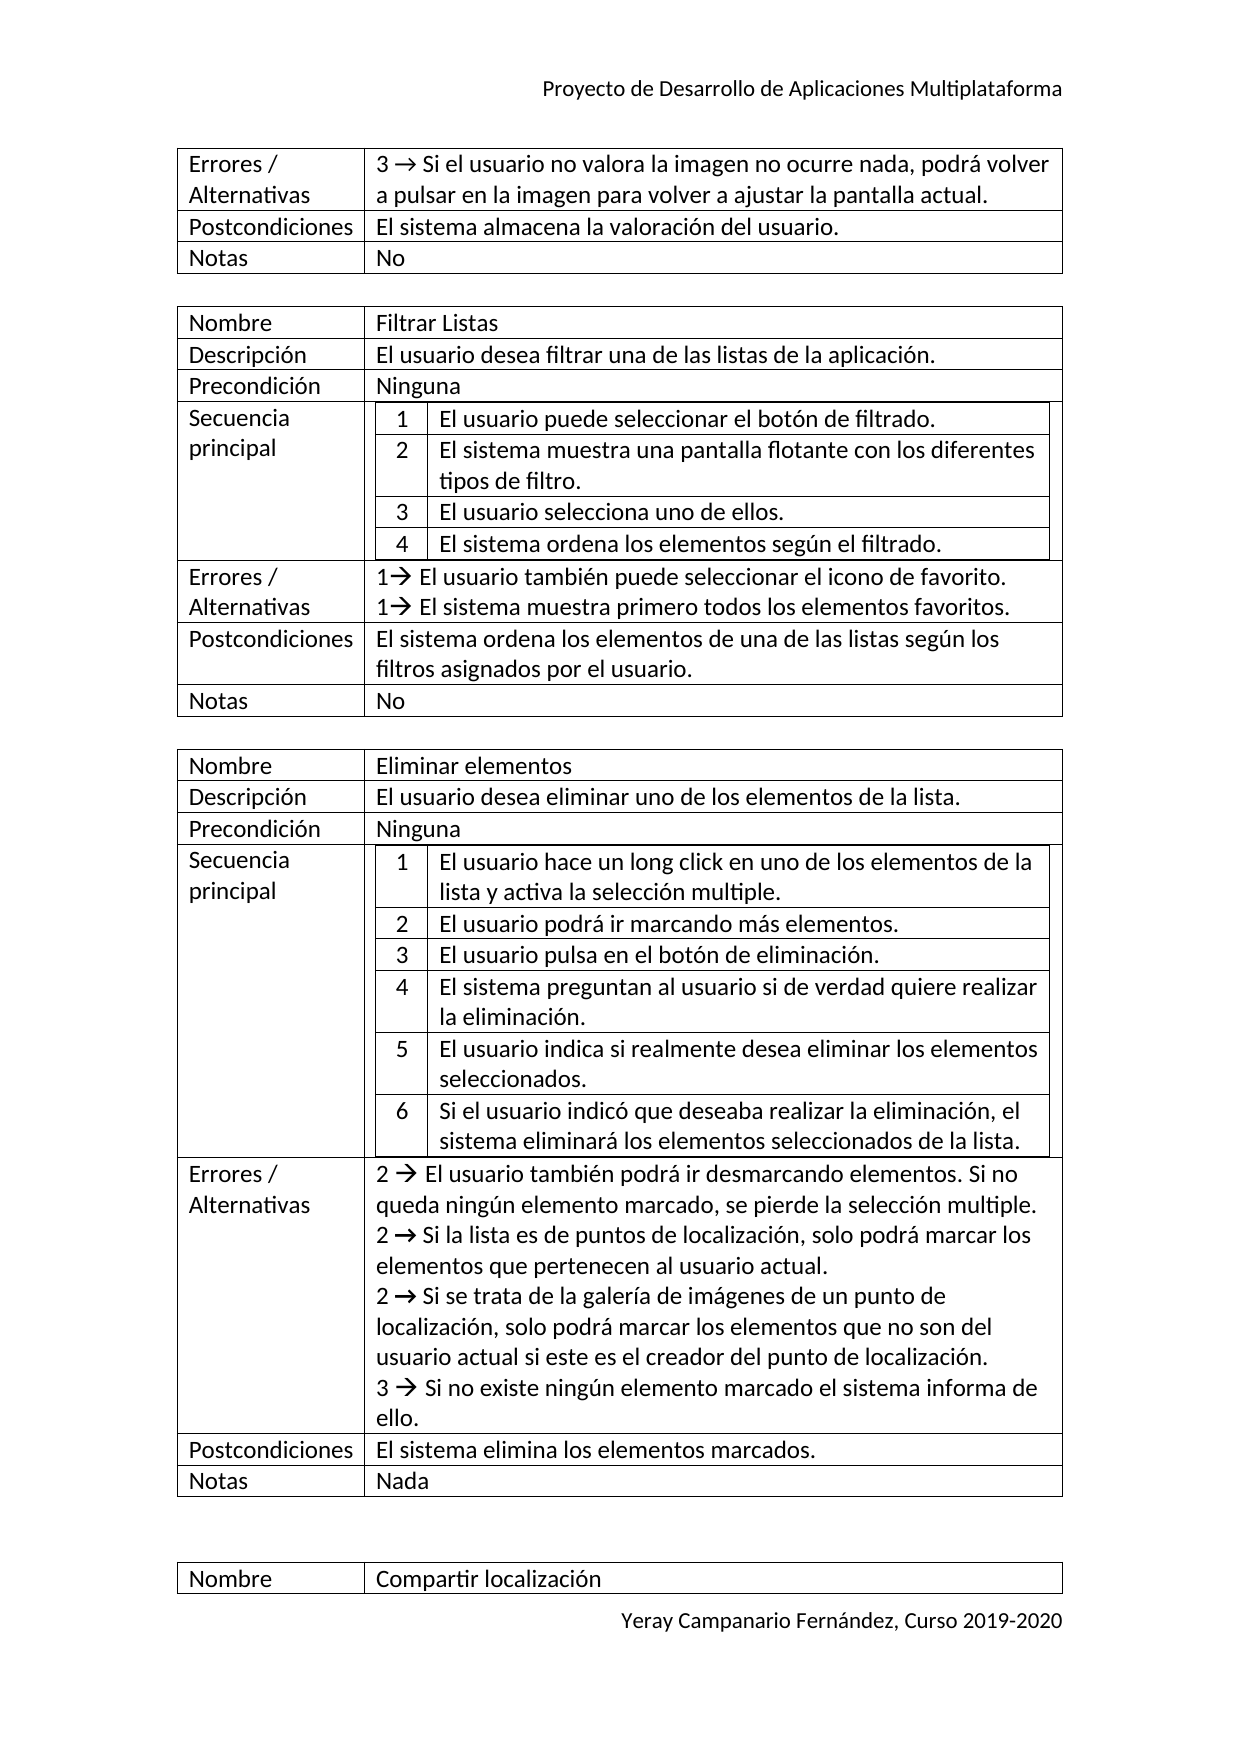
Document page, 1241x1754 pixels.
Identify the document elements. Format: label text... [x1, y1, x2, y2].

table_cell Postcondiciones [178, 623, 364, 684]
table_cell Postcondiciones [178, 1434, 364, 1464]
table_cell 3 [376, 497, 427, 527]
table_cell Errores / Alternativas [178, 149, 364, 210]
table_cell El usuario selecciona uno de ellos. [428, 497, 1049, 527]
table_cell El sistema ordena los elementos según el filtrado. [428, 528, 1049, 559]
table_cell Si el usuario indicó que deseaba realizar la eliminación, el sistema eliminará los elementos seleccionados de la lista. [428, 1095, 1049, 1156]
table_cell No [365, 242, 1062, 273]
table_cell El usuario desea eliminar uno de los elementos de la lista. [365, 781, 1062, 812]
table_cell El sistema ordena los elementos de una de las listas según los filtros asignados por el usuario. [365, 623, 1062, 684]
table_header 1 [376, 846, 427, 907]
table_cell El usuario indica si realmente desea eliminar los elementos seleccionados. [428, 1033, 1049, 1094]
table_header 1 [376, 403, 427, 433]
table_cell [1050, 845, 1062, 1157]
table_cell El sistema muestra una pantalla flotante con los diferentes tipos de filtro. [428, 435, 1049, 496]
table_cell Secuencia principal [178, 845, 364, 1157]
table_cell 4 [376, 528, 427, 559]
table_cell El sistema elimina los elementos marcados. [365, 1434, 1062, 1464]
table_cell Ninguna [365, 813, 1062, 843]
table_cell 4 [376, 971, 427, 1032]
table_cell 3 [376, 939, 427, 970]
table_cell Descripción [178, 339, 364, 369]
table_cell El sistema preguntan al usuario si de verdad quiere realizar la eliminación. [428, 971, 1049, 1032]
table_header Nombre [178, 1563, 364, 1593]
table_cell Postcondiciones [178, 211, 364, 241]
table_cell No [365, 685, 1062, 716]
table_cell 6 [376, 1095, 427, 1156]
table_cell 2  El usuario también podrá ir desmarcando elementos. Si no queda ningún elemento marcado, se pierde la selección multiple. 2 → Si la lista es de puntos de localización, solo podrá marcar los elementos que pertenecen al usuario actual. 2 → Si se trata de la galería de imágenes de un punto de localización, solo podrá marcar los elementos que no son del usuario actual si este es el creador del punto de localización. 3  Si no existe ningún elemento marcado el sistema informa de ello. [365, 1158, 1062, 1433]
table_cell Notas [178, 1466, 364, 1496]
table_cell El usuario podrá ir marcando más elementos. [428, 908, 1049, 938]
table_cell 2 [376, 435, 427, 496]
table_cell Errores / Alternativas [178, 1158, 364, 1433]
table_cell Notas [178, 242, 364, 273]
table_header Filtrar Listas [365, 307, 1062, 338]
table_cell 5 [376, 1033, 427, 1094]
table_cell Notas [178, 685, 364, 716]
table_cell Precondición [178, 813, 364, 843]
table_cell [365, 845, 375, 1157]
table_cell El sistema almacena la valoración del usuario. [365, 211, 1062, 241]
table_cell Descripción [178, 781, 364, 812]
table_cell 1 El usuario también puede seleccionar el icono de favorito. 1 El sistema muestra primero todos los elementos favoritos. [365, 561, 1062, 622]
table_cell 3 → Si el usuario no valora la imagen no ocurre nada, podrá volver a pulsar en la imagen para volver a ajustar la pantalla actual. [365, 149, 1062, 210]
table_cell Ninguna [365, 370, 1062, 401]
table_header Eliminar elementos [365, 750, 1062, 780]
table_cell Errores / Alternativas [178, 561, 364, 622]
table_cell [1050, 402, 1062, 560]
table_cell El usuario desea filtrar una de las listas de la aplicación. [365, 339, 1062, 369]
table_cell El usuario pulsa en el botón de eliminación. [428, 939, 1049, 970]
table_cell Precondición [178, 370, 364, 401]
table_header El usuario hace un long click en uno de los elementos de la lista y activa la selección multiple. [428, 846, 1049, 907]
table_header El usuario puede seleccionar el botón de filtrado. [428, 403, 1049, 433]
table_cell 2 [376, 908, 427, 938]
table_cell [365, 402, 375, 560]
table_cell Secuencia principal [178, 402, 364, 560]
table_header Compartir localización [365, 1563, 1062, 1593]
table_header Nombre [178, 307, 364, 338]
table_header Nombre [178, 750, 364, 780]
table_cell Nada [365, 1466, 1062, 1496]
